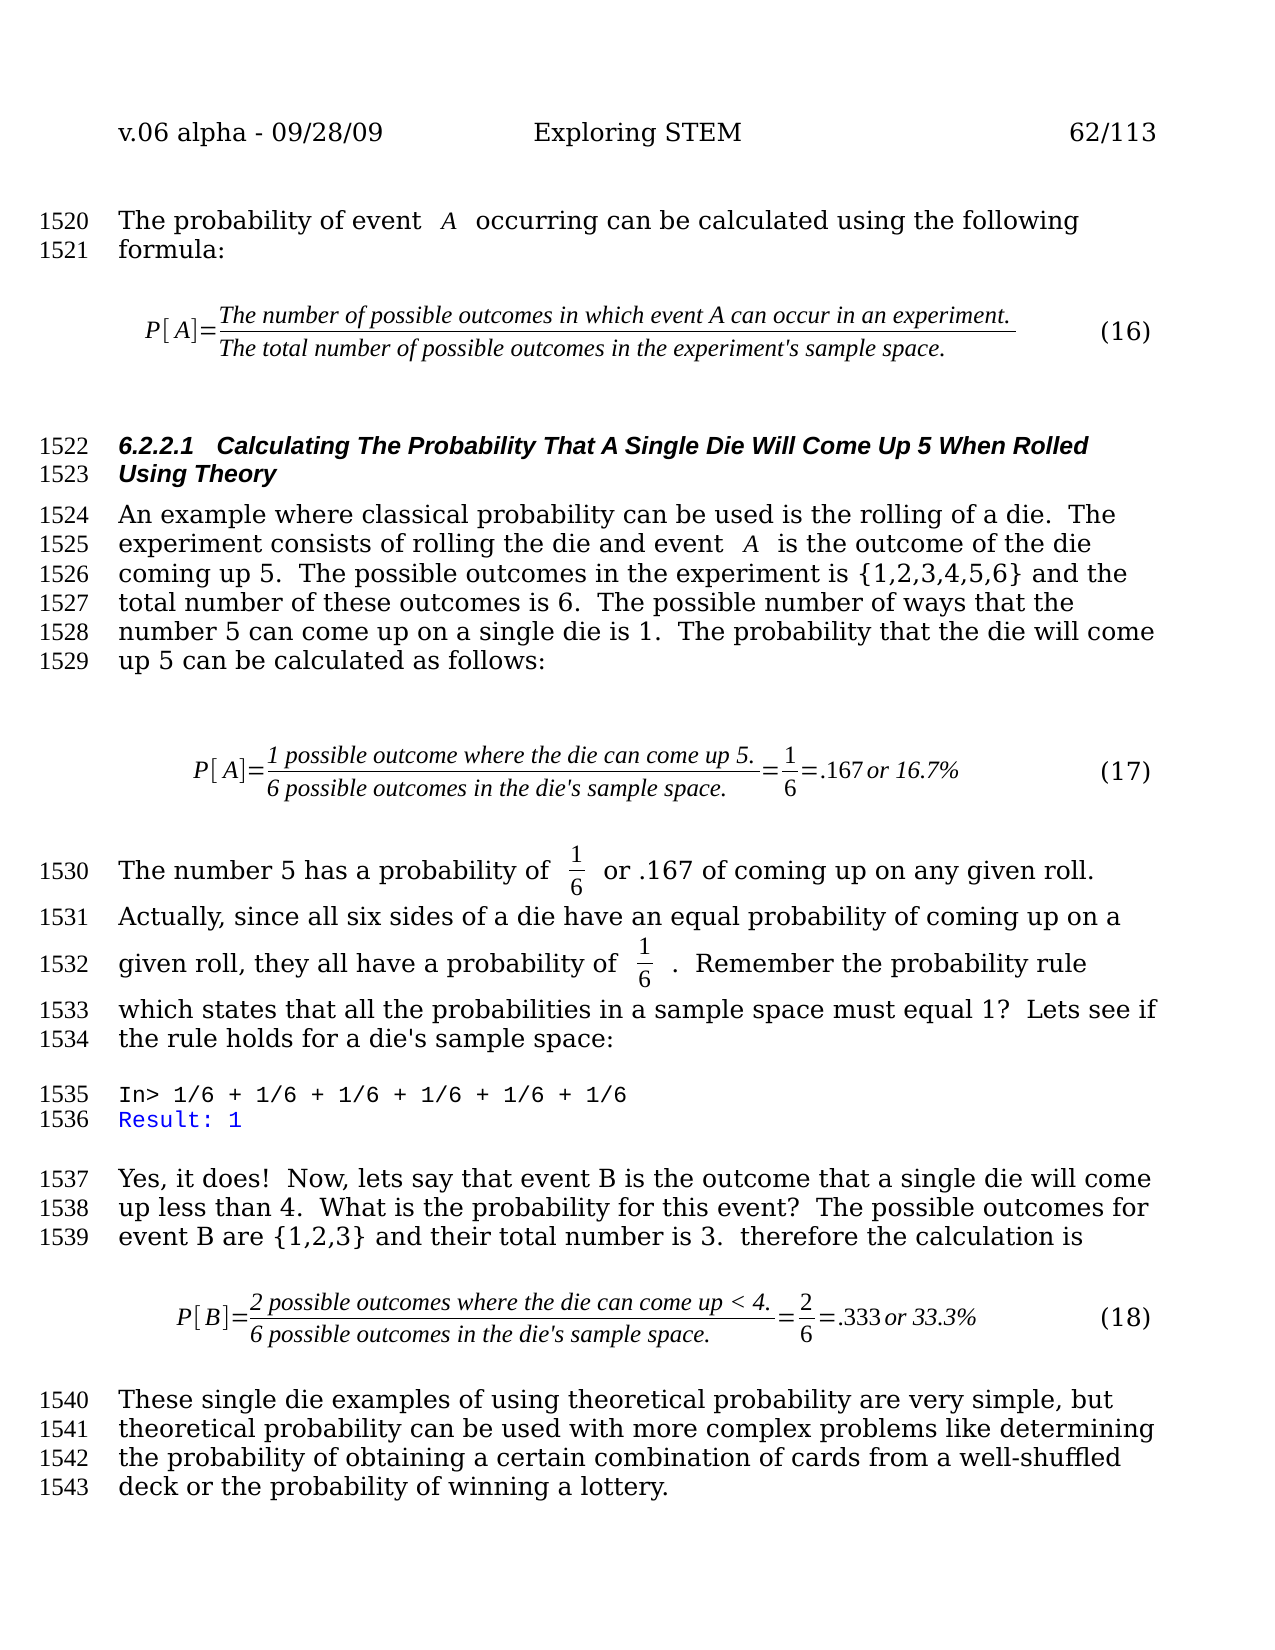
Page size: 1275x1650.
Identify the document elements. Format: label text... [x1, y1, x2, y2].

text An example where classical probability can be used is the rolling of a die. The experiment consists of rolling the die and eventis the outcome of the die coming up 5. The possible outcomes in the experiment is {1,2,3,4,5,6} and the total number of these outcomes is 6. The possible number of ways that the number 5 can come up on a single die is 1. The probability that the die will come up 5 can be calculated as follows: [118, 500, 1157, 676]
table_header [118, 1281, 1041, 1356]
text These single die examples of using theoretical probability are very simple, but theoretical probability can be used with more complex problems like determining the probability of obtaining a certain combination of cards from a well-shuffled deck or the probability of winning a lottery. [118, 1385, 1157, 1502]
text The number 5 has a probability ofor .167 of coming up on any given roll. Actually, since all six sides of a die have an equal probability of coming up on a given roll, they all have a probability of. Remember the probability rule which states that all the probabilities in a sample space must equal 1? Lets see if the rule holds for a die's sample space: [118, 838, 1157, 1054]
table_header (17) [1041, 734, 1157, 809]
text Yes, it does! Now, lets say that event B is the outcome that a single die will come up less than 4. What is the probability for this event? The possible outcomes for event B are {1,2,3} and their total number is 3. therefore the calculation is [118, 1164, 1157, 1251]
table_header [118, 294, 1041, 369]
text The probability of eventoccurring can be calculated using the following formula: [118, 206, 1157, 265]
text Result: 1 [118, 1109, 1157, 1135]
table_header (16) [1041, 294, 1157, 369]
table_header [118, 734, 1041, 809]
subtitle Calculating The Probability That A Single Die Will Come Up 5 When Rolled Using Theory [118, 431, 1157, 488]
text In> 1/6 + 1/6 + 1/6 + 1/6 + 1/6 + 1/6 [118, 1083, 1157, 1109]
table_header (18) [1041, 1281, 1157, 1356]
